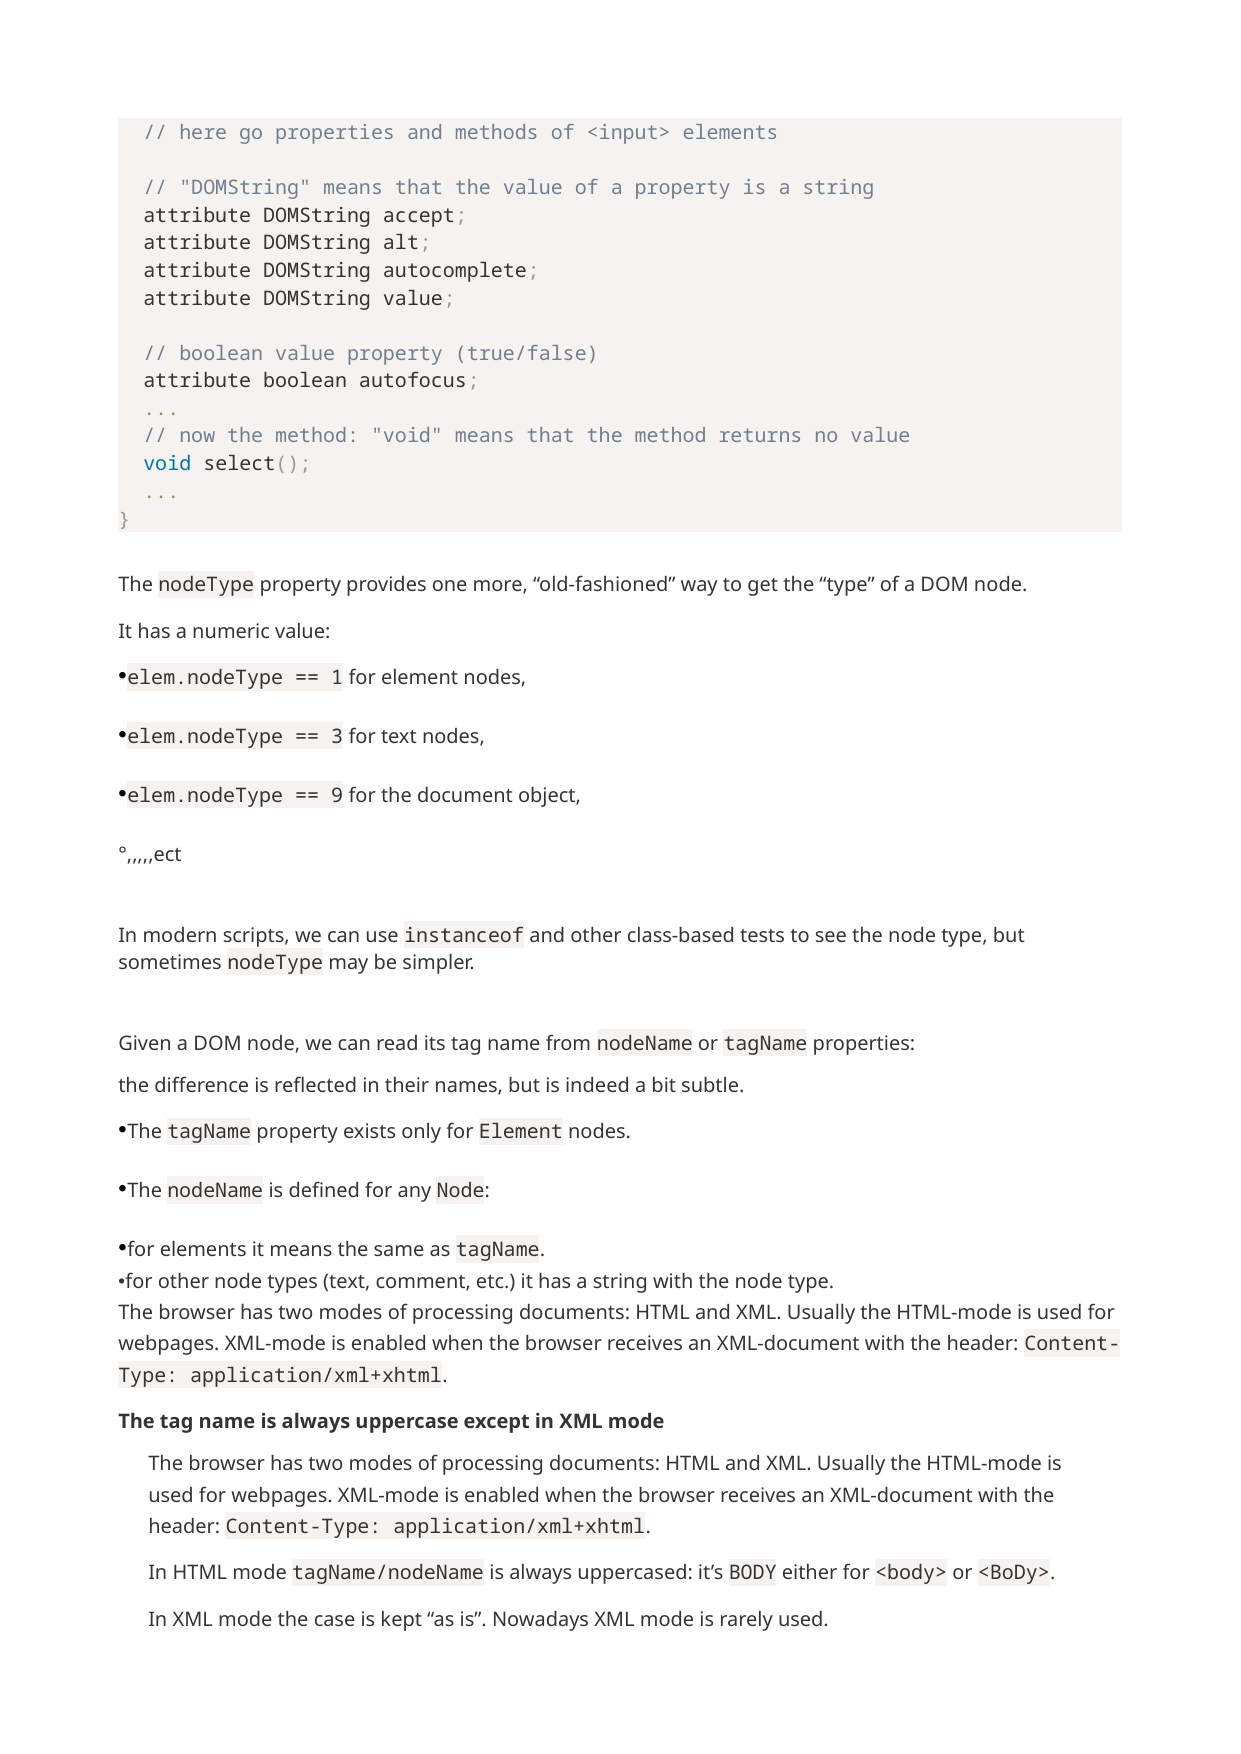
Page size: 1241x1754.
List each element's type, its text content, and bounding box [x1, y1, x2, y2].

text ... [118, 477, 1122, 504]
list elem.nodeType == 9 for the document object, [118, 781, 1122, 808]
list for elements it means the same as tagName. [118, 1235, 1122, 1263]
text attribute DOMString autocomplete; [118, 256, 1122, 284]
text Given a DOM node, we can read its tag name from nodeName or tagName properties: [118, 1029, 1122, 1056]
list elem.nodeType == 1 for element nodes, [118, 663, 1122, 691]
text } [118, 504, 1122, 532]
text In modern scripts, we can use instanceof and other class-based tests to see the node type, but sometimes nodeType may be simpler. [118, 921, 1122, 975]
text ... [118, 394, 1122, 422]
text attribute DOMString alt; [118, 228, 1122, 256]
text In XML mode the case is kept “as is”. Nowadays XML mode is rarely used. [148, 1605, 1092, 1632]
text the difference is reflected in their names, but is indeed a bit subtle. [118, 1071, 1122, 1098]
list The nodeName is defined for any Node: [118, 1176, 1122, 1204]
text void select(); [118, 449, 1122, 477]
text // boolean value property (true/false) [118, 339, 1122, 366]
text °,,,,,ect [118, 840, 1122, 867]
text attribute DOMString value; [118, 284, 1122, 311]
text // "DOMString" means that the value of a property is a string [118, 173, 1122, 201]
list The tagName property exists only for Element nodes. [118, 1118, 1122, 1145]
text The browser has two modes of processing documents: HTML and XML. Usually the HTML-mode is used for webpages. XML-mode is enabled when the browser receives an XML-document with the header: Content-Type: application/xml+xhtml. [148, 1449, 1092, 1539]
list for other node types (text, comment, etc.) it has a string with the node type. [118, 1267, 1122, 1294]
text The browser has two modes of processing documents: HTML and XML. Usually the HTML-mode is used for webpages. XML-mode is enabled when the browser receives an XML-document with the header: Content-Type: application/xml+xhtml. [118, 1298, 1122, 1388]
text The tag name is always uppercase except in XML mode [118, 1407, 1122, 1434]
text attribute DOMString accept; [118, 201, 1122, 228]
text The nodeType property provides one more, “old-fashioned” way to get the “type” of a DOM node. [118, 571, 1122, 598]
text // now the method: "void" means that the method returns no value [118, 422, 1122, 449]
text attribute boolean autofocus; [118, 366, 1122, 394]
text // here go properties and methods of <input> elements [118, 118, 1122, 146]
text It has a numeric value: [118, 617, 1122, 644]
text In HTML mode tagName/nodeName is always uppercased: it’s BODY either for <body> or <BoDy>. [148, 1558, 1092, 1586]
list elem.nodeType == 3 for text nodes, [118, 722, 1122, 749]
